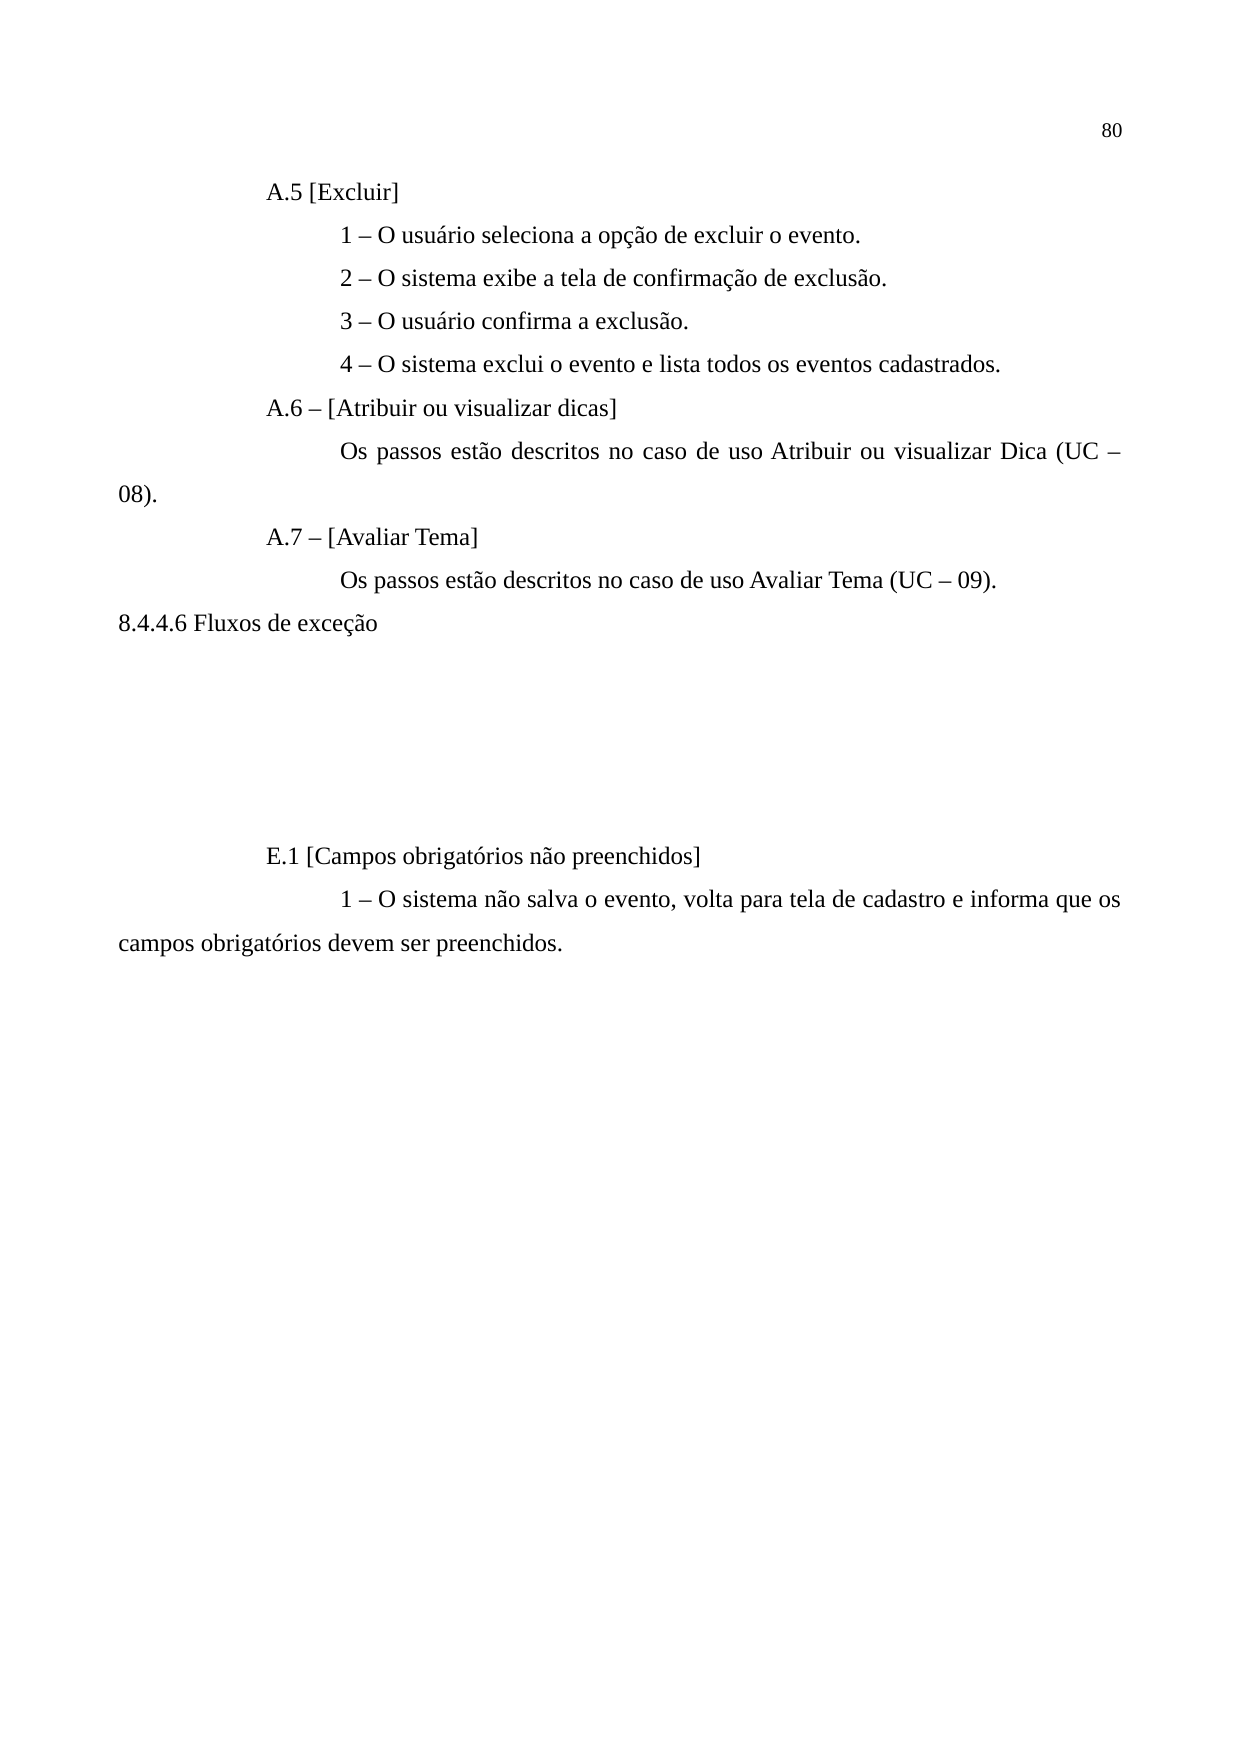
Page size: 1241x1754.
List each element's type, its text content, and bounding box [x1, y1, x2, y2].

text A.5 [Excluir] [118, 177, 1122, 206]
text A.6 – [Atribuir ou visualizar dicas] [118, 393, 1122, 421]
subtitle Fluxos de exceção [118, 608, 1122, 637]
text Os passos estão descritos no caso de uso Atribuir ou visualizar Dica (UC – 08). [118, 436, 1122, 508]
text 4 – O sistema exclui o evento e lista todos os eventos cadastrados. [118, 349, 1122, 378]
text A.7 – [Avaliar Tema] [118, 522, 1122, 551]
text Os passos estão descritos no caso de uso Avaliar Tema (UC – 09). [118, 565, 1122, 594]
text 1 – O sistema não salva o evento, volta para tela de cadastro e informa que os campos obrigatórios devem ser preenchidos. [118, 884, 1122, 956]
text 3 – O usuário confirma a exclusão. [118, 306, 1122, 335]
text 1 – O usuário seleciona a opção de excluir o evento. [118, 220, 1122, 249]
text E.1 [Campos obrigatórios não preenchidos] [118, 841, 1122, 870]
text 2 – O sistema exibe a tela de confirmação de exclusão. [118, 263, 1122, 292]
